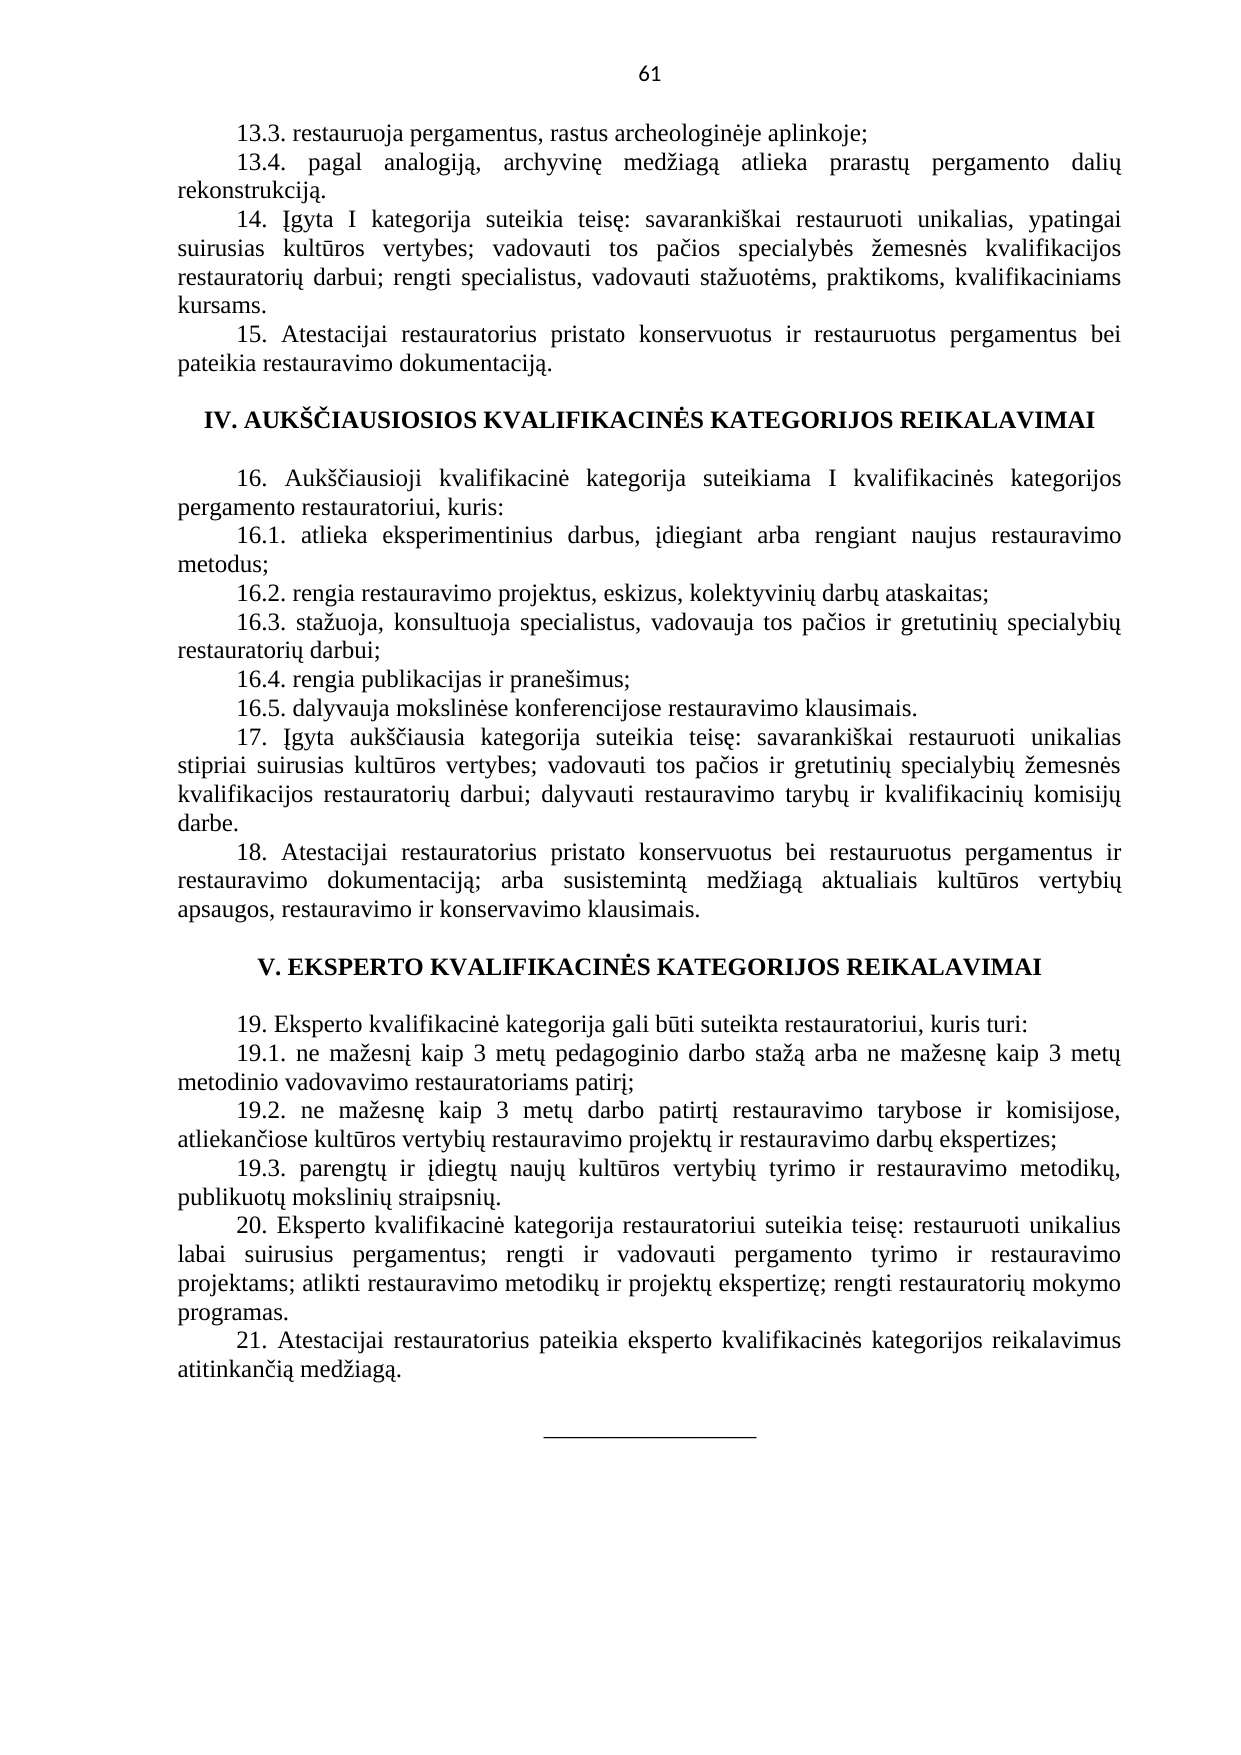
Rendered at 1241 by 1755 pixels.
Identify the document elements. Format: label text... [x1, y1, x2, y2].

text 13.4. pagal analogiją, archyvinę medžiagą atlieka prarastų pergamento dalių rekonstrukciją. [177, 147, 1122, 204]
text 16.5. dalyvauja mokslinėse konferencijose restauravimo klausimais. [177, 693, 1122, 722]
text 21. Atestacijai restauratorius pateikia eksperto kvalifikacinės kategorijos reikalavimus atitinkančią medžiagą. [177, 1326, 1122, 1383]
text IV. AUKŠČIAUSIOSIOS KVALIFIKACINĖS KATEGORIJOS REIKALAVIMAI [177, 406, 1122, 434]
text 16.3. stažuoja, konsultuoja specialistus, vadovauja tos pačios ir gretutinių specialybių restauratorių darbui; [177, 607, 1122, 664]
text 18. Atestacijai restauratorius pristato konservuotus bei restauruotus pergamentus ir restauravimo dokumentaciją; arba susistemintą medžiagą aktualiais kultūros vertybių apsaugos, restauravimo ir konservavimo klausimais. [177, 837, 1122, 923]
text _________________ [177, 1412, 1122, 1441]
text 16.2. rengia restauravimo projektus, eskizus, kolektyvinių darbų ataskaitas; [177, 578, 1122, 607]
text 14. Įgyta I kategorija suteikia teisę: savarankiškai restauruoti unikalias, ypatingai suirusias kultūros vertybes; vadovauti tos pačios specialybės žemesnės kvalifikacijos restauratorių darbui; rengti specialistus, vadovauti stažuotėms, praktikoms, kvalifikaciniams kursams. [177, 204, 1122, 319]
text 19.3. parengtų ir įdiegtų naujų kultūros vertybių tyrimo ir restauravimo metodikų, publikuotų mokslinių straipsnių. [177, 1153, 1122, 1211]
text V. EKSPERTO KVALIFIKACINĖS KATEGORIJOS REIKALAVIMAI [177, 952, 1122, 981]
text 20. Eksperto kvalifikacinė kategorija restauratoriui suteikia teisę: restauruoti unikalius labai suirusius pergamentus; rengti ir vadovauti pergamento tyrimo ir restauravimo projektams; atlikti restauravimo metodikų ir projektų ekspertizę; rengti restauratorių mokymo programas. [177, 1211, 1122, 1326]
text 16. Aukščiausioji kvalifikacinė kategorija suteikiama I kvalifikacinės kategorijos pergamento restauratoriui, kuris: [177, 463, 1122, 521]
text 19.1. ne mažesnį kaip 3 metų pedagoginio darbo stažą arba ne mažesnę kaip 3 metų metodinio vadovavimo restauratoriams patirį; [177, 1038, 1122, 1096]
text 16.4. rengia publikacijas ir pranešimus; [177, 664, 1122, 693]
text 13.3. restauruoja pergamentus, rastus archeologinėje aplinkoje; [177, 118, 1122, 147]
text 15. Atestacijai restauratorius pristato konservuotus ir restauruotus pergamentus bei pateikia restauravimo dokumentaciją. [177, 319, 1122, 377]
text 19. Eksperto kvalifikacinė kategorija gali būti suteikta restauratoriui, kuris turi: [177, 1009, 1122, 1038]
text 19.2. ne mažesnę kaip 3 metų darbo patirtį restauravimo tarybose ir komisijose, atliekančiose kultūros vertybių restauravimo projektų ir restauravimo darbų ekspertizes; [177, 1096, 1122, 1153]
text 16.1. atlieka eksperimentinius darbus, įdiegiant arba rengiant naujus restauravimo metodus; [177, 521, 1122, 578]
text 17. Įgyta aukščiausia kategorija suteikia teisę: savarankiškai restauruoti unikalias stipriai suirusias kultūros vertybes; vadovauti tos pačios ir gretutinių specialybių žemesnės kvalifikacijos restauratorių darbui; dalyvauti restauravimo tarybų ir kvalifikacinių komisijų darbe. [177, 722, 1122, 837]
